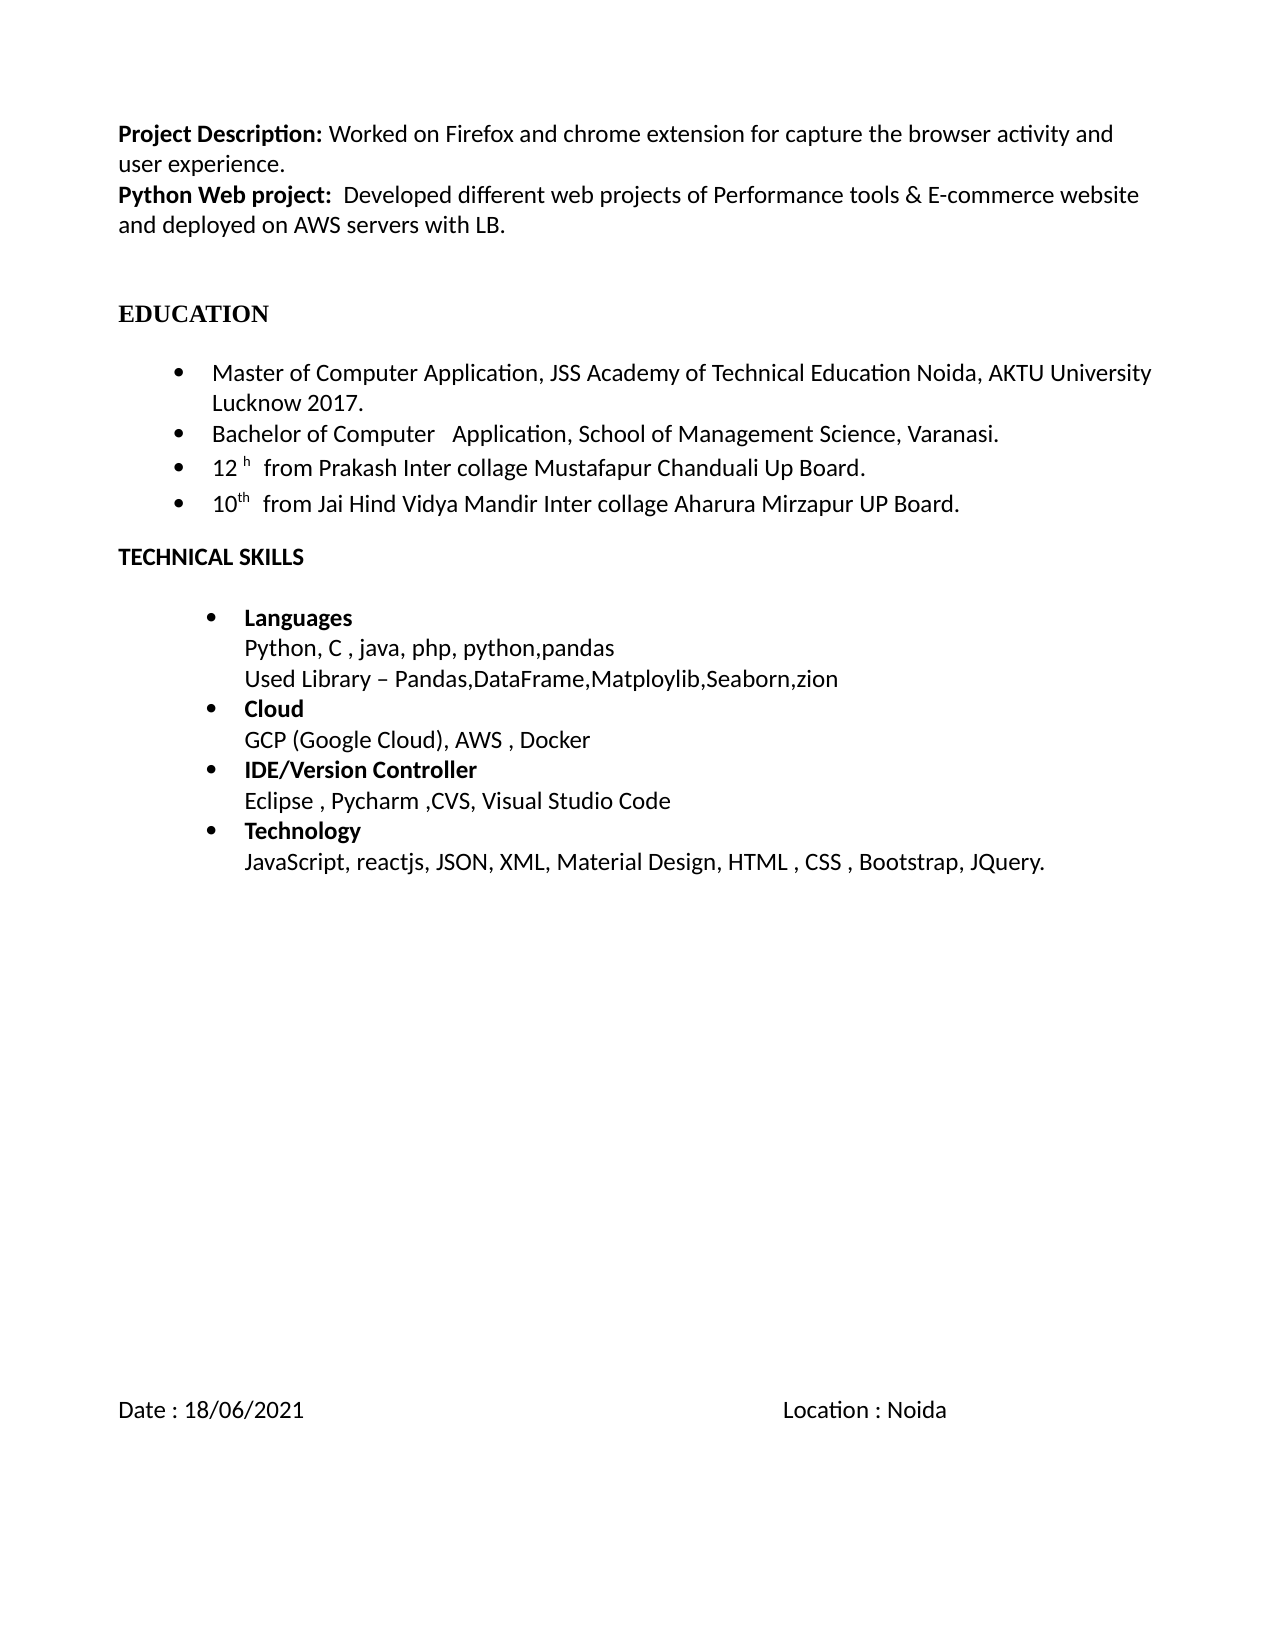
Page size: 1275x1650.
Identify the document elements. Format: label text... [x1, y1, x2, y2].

list Cloud [207, 693, 1157, 724]
list JavaScript, reactjs, JSON, XML, Material Design, HTML , CSS , Bootstrap, JQuery. [244, 846, 1157, 876]
text Project Description: Worked on Firefox and chrome extension for capture the browser activity and user experience. [118, 118, 1157, 179]
list Python, C , java, php, python,pandas [244, 632, 1157, 663]
text TECHNICAL SKILLS [118, 541, 1157, 571]
text EDUCATION [118, 299, 1157, 328]
list GCP (Google Cloud), AWS , Docker [244, 724, 1157, 754]
text Python Web project: Developed different web projects of Performance tools & E-commerce website and deployed on AWS servers with LB. [118, 179, 1157, 240]
list Eclipse , Pycharm ,CVS, Visual Studio Code [244, 785, 1157, 815]
list Languages [207, 602, 1157, 632]
list Technology [207, 815, 1157, 846]
list IDE/Version Controller [207, 754, 1157, 785]
list Bachelor of Computer Application, School of Management Science, Varanasi. [174, 418, 1157, 448]
list Used Library – Pandas,DataFrame,Matploylib,Seaborn,zion [244, 663, 1157, 693]
list 12 h from Prakash Inter collage Mustafapur Chanduali Up Board. [174, 448, 1157, 484]
list Master of Computer Application, JSS Academy of Technical Education Noida, AKTU University Lucknow 2017. [174, 357, 1157, 418]
list 10th from Jai Hind Vidya Mandir Inter collage Aharura Mirzapur UP Board. [174, 484, 1157, 520]
list Date : 18/06/2021 Location : Noida [118, 1394, 1157, 1424]
